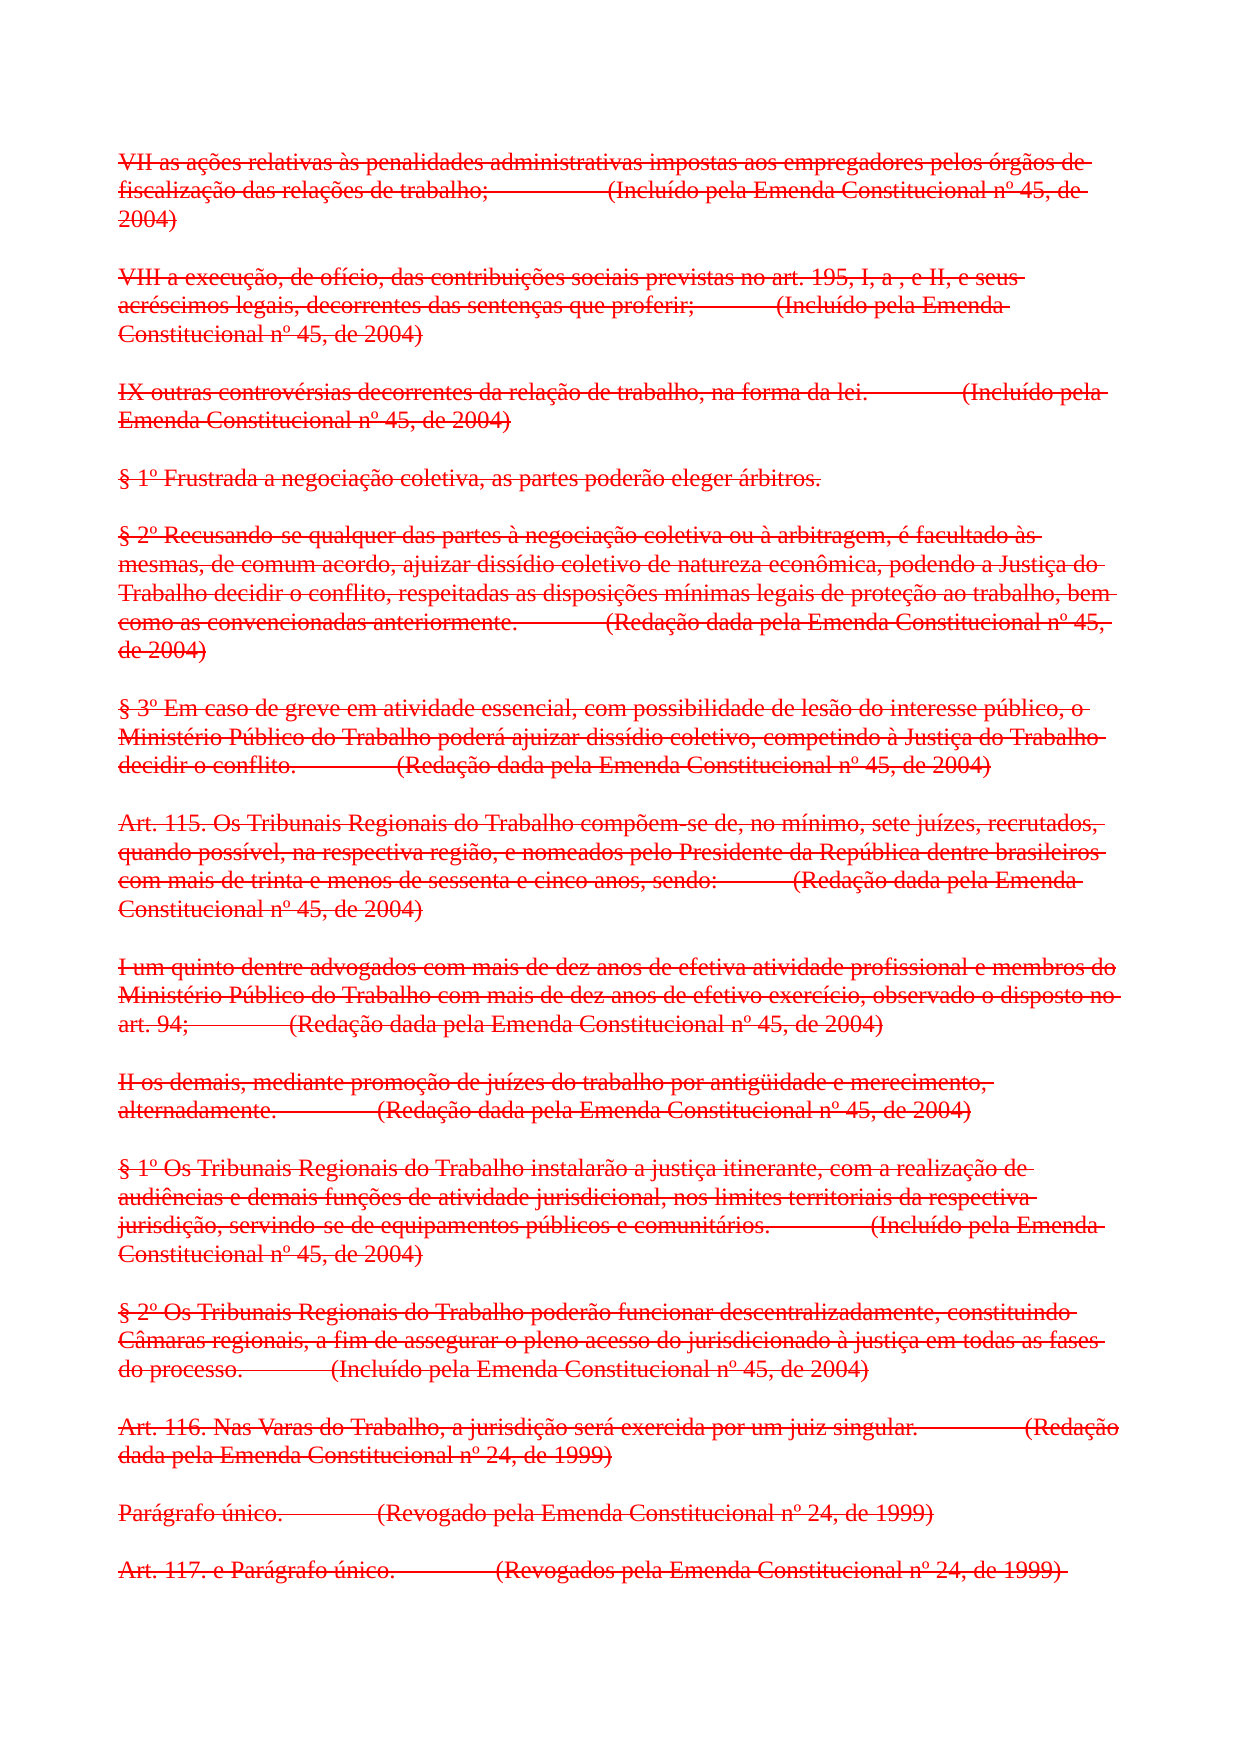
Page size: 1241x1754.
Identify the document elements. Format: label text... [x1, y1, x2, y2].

text § 1º Frustrada a negociação coletiva, as partes poderão eleger árbitros. [118, 463, 1122, 492]
text I um quinto dentre advogados com mais de dez anos de efetiva atividade profissional e membros do Ministério Público do Trabalho com mais de dez anos de efetivo exercício, observado o disposto no art. 94; (Redação dada pela Emenda Constitucional nº 45, de 2004) [118, 952, 1122, 1038]
text Parágrafo único. (Revogado pela Emenda Constitucional nº 24, de 1999) [118, 1498, 1122, 1527]
text Art. 115. Os Tribunais Regionais do Trabalho compõem-se de, no mínimo, sete juízes, recrutados, quando possível, na respectiva região, e nomeados pelo Presidente da República dentre brasileiros com mais de trinta e menos de sessenta e cinco anos, sendo: (Redação dada pela Emenda Constitucional nº 45, de 2004) [118, 808, 1122, 923]
text § 3º Em caso de greve em atividade essencial, com possibilidade de lesão do interesse público, o Ministério Público do Trabalho poderá ajuizar dissídio coletivo, competindo à Justiça do Trabalho decidir o conflito. (Redação dada pela Emenda Constitucional nº 45, de 2004) [118, 693, 1122, 779]
text § 2º Os Tribunais Regionais do Trabalho poderão funcionar descentralizadamente, constituindo Câmaras regionais, a fim de assegurar o pleno acesso do jurisdicionado à justiça em todas as fases do processo. (Incluído pela Emenda Constitucional nº 45, de 2004) [118, 1297, 1122, 1383]
text VIII a execução, de ofício, das contribuições sociais previstas no art. 195, I, a , e II, e seus acréscimos legais, decorrentes das sentenças que proferir; (Incluído pela Emenda Constitucional nº 45, de 2004) [118, 262, 1122, 348]
text § 1º Os Tribunais Regionais do Trabalho instalarão a justiça itinerante, com a realização de audiências e demais funções de atividade jurisdicional, nos limites territoriais da respectiva jurisdição, servindo-se de equipamentos públicos e comunitários. (Incluído pela Emenda Constitucional nº 45, de 2004) [118, 1153, 1122, 1268]
text IX outras controvérsias decorrentes da relação de trabalho, na forma da lei. (Incluído pela Emenda Constitucional nº 45, de 2004) [118, 377, 1122, 434]
text § 2º Recusando-se qualquer das partes à negociação coletiva ou à arbitragem, é facultado às mesmas, de comum acordo, ajuizar dissídio coletivo de natureza econômica, podendo a Justiça do Trabalho decidir o conflito, respeitadas as disposições mínimas legais de proteção ao trabalho, bem como as convencionadas anteriormente. (Redação dada pela Emenda Constitucional nº 45, de 2004) [118, 521, 1122, 664]
text Art. 116. Nas Varas do Trabalho, a jurisdição será exercida por um juiz singular. (Redação dada pela Emenda Constitucional nº 24, de 1999) [118, 1412, 1122, 1469]
text Art. 117. e Parágrafo único. (Revogados pela Emenda Constitucional nº 24, de 1999) [118, 1556, 1122, 1584]
text VII as ações relativas às penalidades administrativas impostas aos empregadores pelos órgãos de fiscalização das relações de trabalho; (Incluído pela Emenda Constitucional nº 45, de 2004) [118, 147, 1122, 233]
text II os demais, mediante promoção de juízes do trabalho por antigüidade e merecimento, alternadamente. (Redação dada pela Emenda Constitucional nº 45, de 2004) [118, 1067, 1122, 1124]
